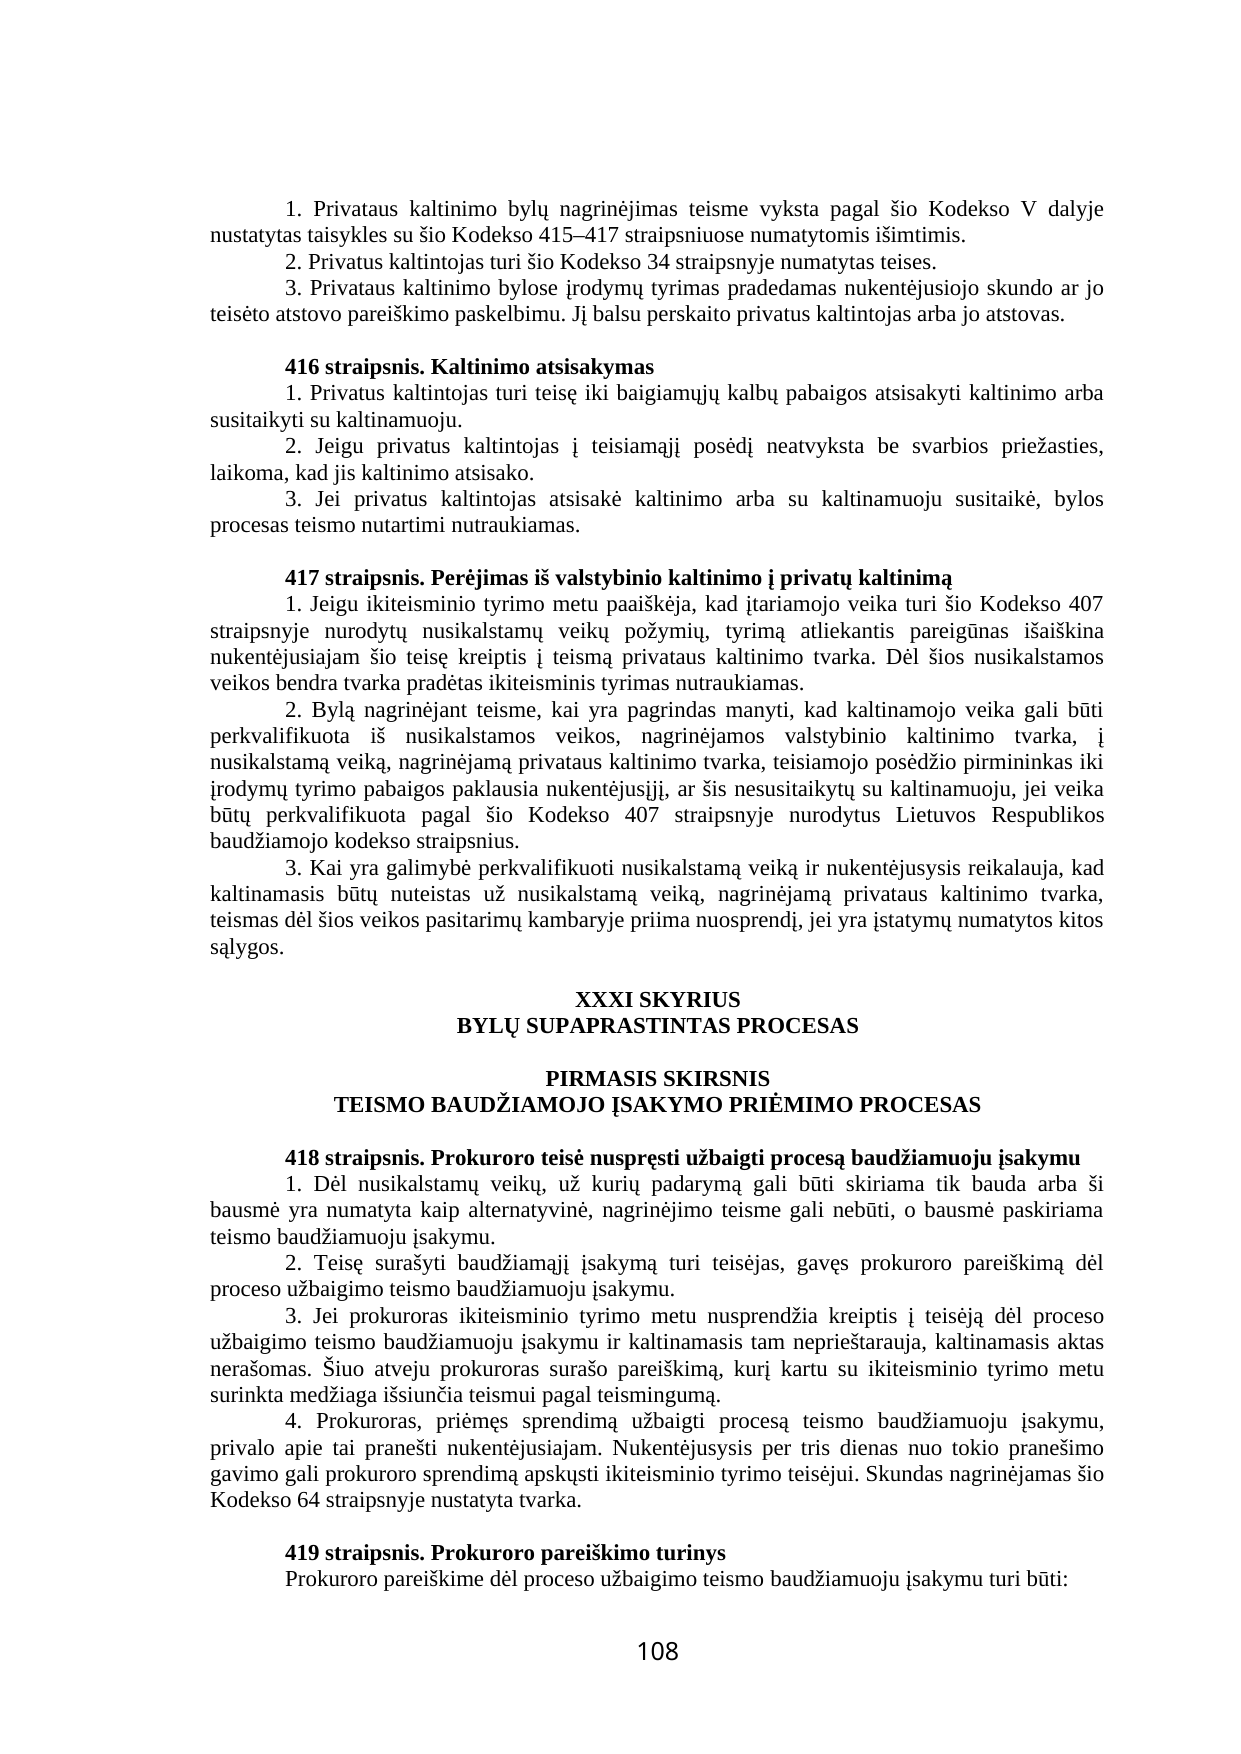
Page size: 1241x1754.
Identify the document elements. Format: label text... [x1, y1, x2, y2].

text 1. Privatus kaltintojas turi teisę iki baigiamųjų kalbų pabaigos atsisakyti kaltinimo arba susitaikyti su kaltinamuoju. [210, 379, 1106, 432]
text 3. Privataus kaltinimo bylose įrodymų tyrimas pradedamas nukentėjusiojo skundo ar jo teisėto atstovo pareiškimo paskelbimu. Jį balsu perskaito privatus kaltintojas arba jo atstovas. [210, 274, 1106, 327]
text 418 straipsnis. Prokuroro teisė nuspręsti užbaigti procesą baudžiamuoju įsakymu [285, 1144, 1106, 1170]
text 2. Teisę surašyti baudžiamąjį įsakymą turi teisėjas, gavęs prokuroro pareiškimą dėl proceso užbaigimo teismo baudžiamuoju įsakymu. [210, 1249, 1106, 1302]
text 4. Prokuroras, priėmęs sprendimą užbaigti procesą teismo baudžiamuoju įsakymu, privalo apie tai pranešti nukentėjusiajam. Nukentėjusysis per tris dienas nuo tokio pranešimo gavimo gali prokuroro sprendimą apskųsti ikiteisminio tyrimo teisėjui. Skundas nagrinėjamas šio Kodekso 64 straipsnyje nustatyta tvarka. [210, 1407, 1106, 1513]
text 1. Privataus kaltinimo bylų nagrinėjimas teisme vyksta pagal šio Kodekso V dalyje nustatytas taisykles su šio Kodekso 415–417 straipsniuose numatytomis išimtimis. [210, 195, 1106, 248]
text 417 straipsnis. Perėjimas iš valstybinio kaltinimo į privatų kaltinimą [210, 564, 1106, 590]
text 3. Jei prokuroras ikiteisminio tyrimo metu nusprendžia kreiptis į teisėją dėl proceso užbaigimo teismo baudžiamuoju įsakymu ir kaltinamasis tam neprieštarauja, kaltinamasis aktas nerašomas. Šiuo atveju prokuroras surašo pareiškimą, kurį kartu su ikiteisminio tyrimo metu surinkta medžiaga išsiunčia teismui pagal teismingumą. [210, 1302, 1106, 1407]
text 1. Dėl nusikalstamų veikų, už kurių padarymą gali būti skiriama tik bauda arba ši bausmė yra numatyta kaip alternatyvinė, nagrinėjimo teisme gali nebūti, o bausmė paskiriama teismo baudžiamuoju įsakymu. [210, 1170, 1106, 1249]
subtitle Pirmasis skirsnis [210, 1065, 1106, 1091]
text 2. Bylą nagrinėjant teisme, kai yra pagrindas manyti, kad kaltinamojo veika gali būti perkvalifikuota iš nusikalstamos veikos, nagrinėjamos valstybinio kaltinimo tvarka, į nusikalstamą veiką, nagrinėjamą privataus kaltinimo tvarka, teisiamojo posėdžio pirmininkas iki įrodymų tyrimo pabaigos paklausia nukentėjusįjį, ar šis nesusitaikytų su kaltinamuoju, jei veika būtų perkvalifikuota pagal šio Kodekso 407 straipsnyje nurodytus Lietuvos Respublikos baudžiamojo kodekso straipsnius. [210, 696, 1106, 854]
text Prokuroro pareiškime dėl proceso užbaigimo teismo baudžiamuoju įsakymu turi būti: [210, 1565, 1106, 1592]
subtitle XXXI skyrius [210, 986, 1106, 1012]
text 3. Jei privatus kaltintojas atsisakė kaltinimo arba su kaltinamuoju susitaikė, bylos procesas teismo nutartimi nutraukiamas. [210, 485, 1106, 538]
text 1. Jeigu ikiteisminio tyrimo metu paaiškėja, kad įtariamojo veika turi šio Kodekso 407 straipsnyje nurodytų nusikalstamų veikų požymių, tyrimą atliekantis pareigūnas išaiškina nukentėjusiajam šio teisę kreiptis į teismą privataus kaltinimo tvarka. Dėl šios nusikalstamos veikos bendra tvarka pradėtas ikiteisminis tyrimas nutraukiamas. [210, 590, 1106, 696]
text TEISMO Baudžiamojo įsakymo PRIĖMIMO procesas [210, 1091, 1106, 1117]
text 2. Privatus kaltintojas turi šio Kodekso 34 straipsnyje numatytas teises. [210, 248, 1106, 274]
text 3. Kai yra galimybė perkvalifikuoti nusikalstamą veiką ir nukentėjusysis reikalauja, kad kaltinamasis būtų nuteistas už nusikalstamą veiką, nagrinėjamą privataus kaltinimo tvarka, teismas dėl šios veikos pasitarimų kambaryje priima nuosprendį, jei yra įstatymų numatytos kitos sąlygos. [210, 854, 1106, 959]
text 416 straipsnis. Kaltinimo atsisakymas [210, 353, 1106, 379]
text Bylų SUPAPRASTINTAS procesas [210, 1012, 1106, 1038]
text 2. Jeigu privatus kaltintojas į teisiamąjį posėdį neatvyksta be svarbios priežasties, laikoma, kad jis kaltinimo atsisako. [210, 432, 1106, 485]
text 419 straipsnis. Prokuroro pareiškimo turinys [210, 1539, 1106, 1565]
